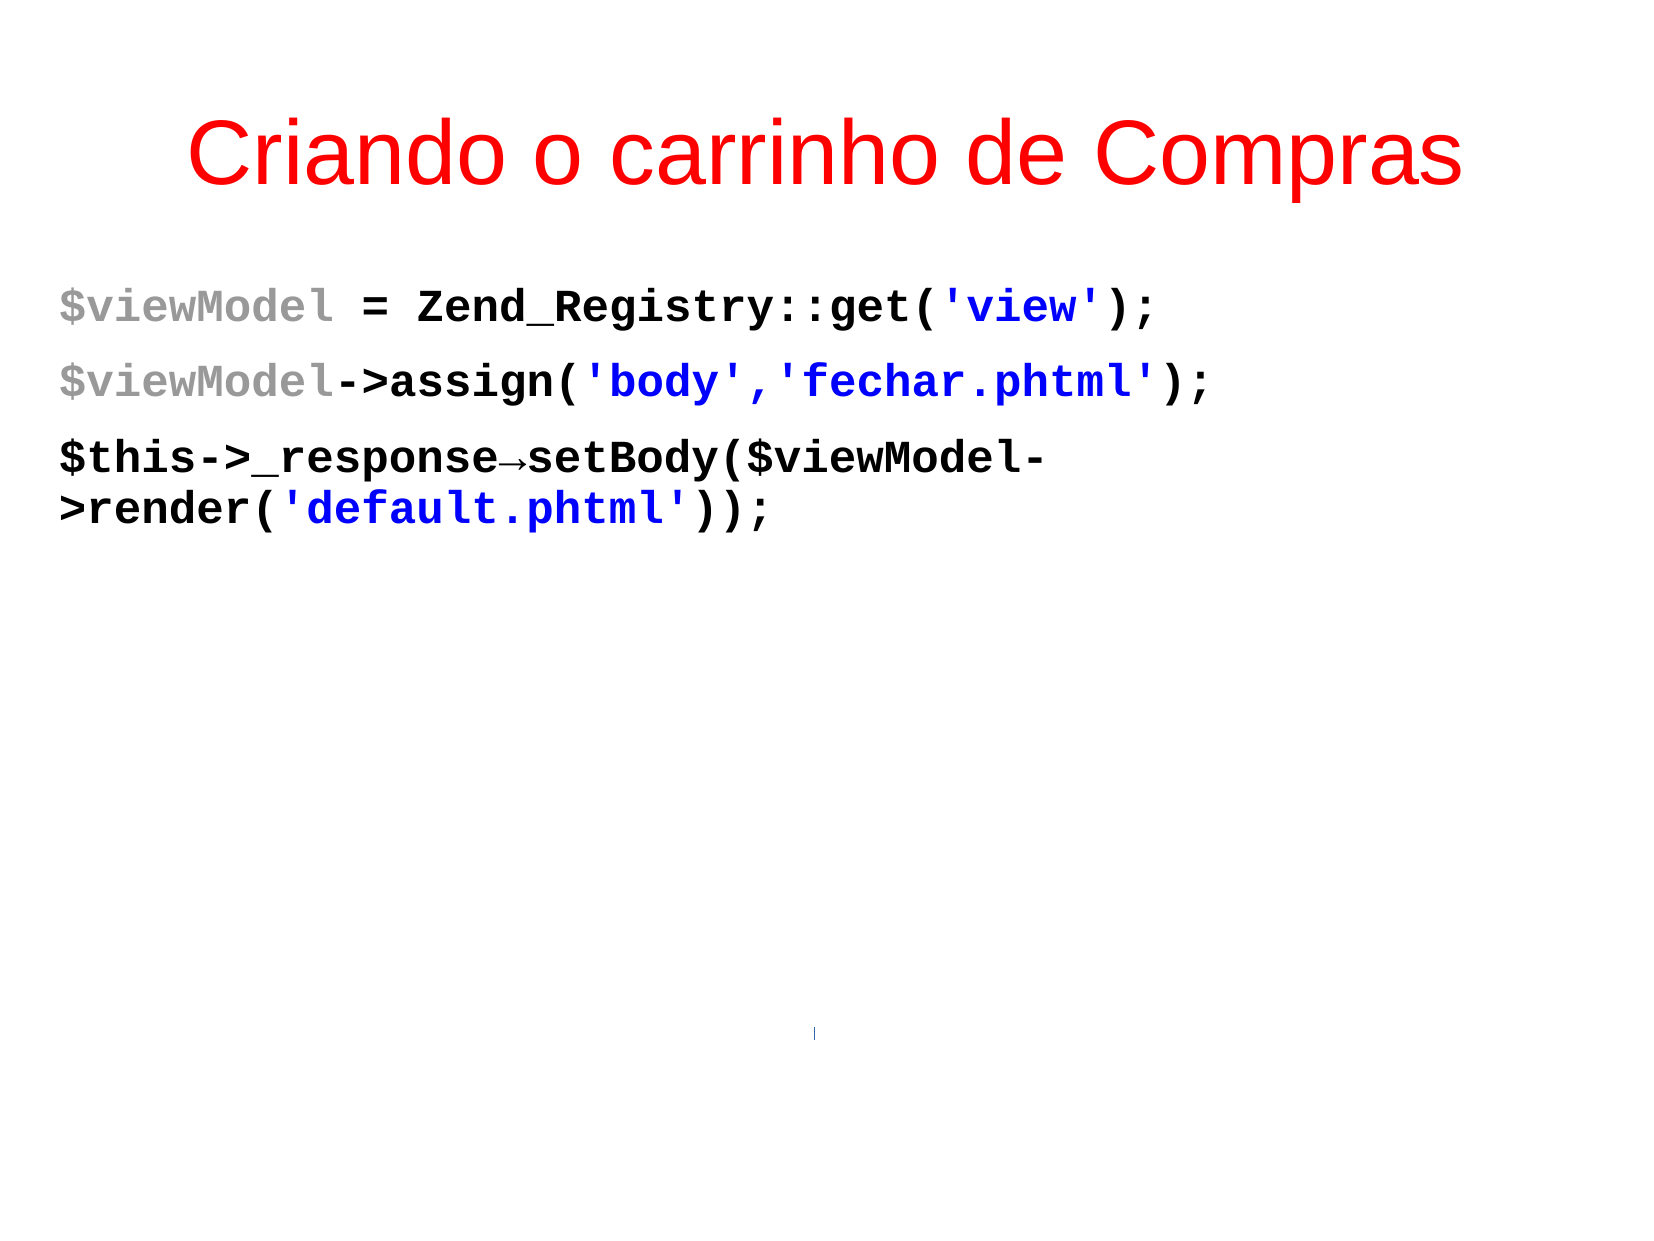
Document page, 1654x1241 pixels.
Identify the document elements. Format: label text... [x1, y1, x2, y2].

list $viewModel = Zend_Registry::get('view'); $viewModel->assign('body','fechar.phtml'); $this->_response→setBody($viewModel->render('default.phtml')); [59, 283, 1607, 1182]
title Criando o carrinho de Compras [82, 49, 1571, 257]
